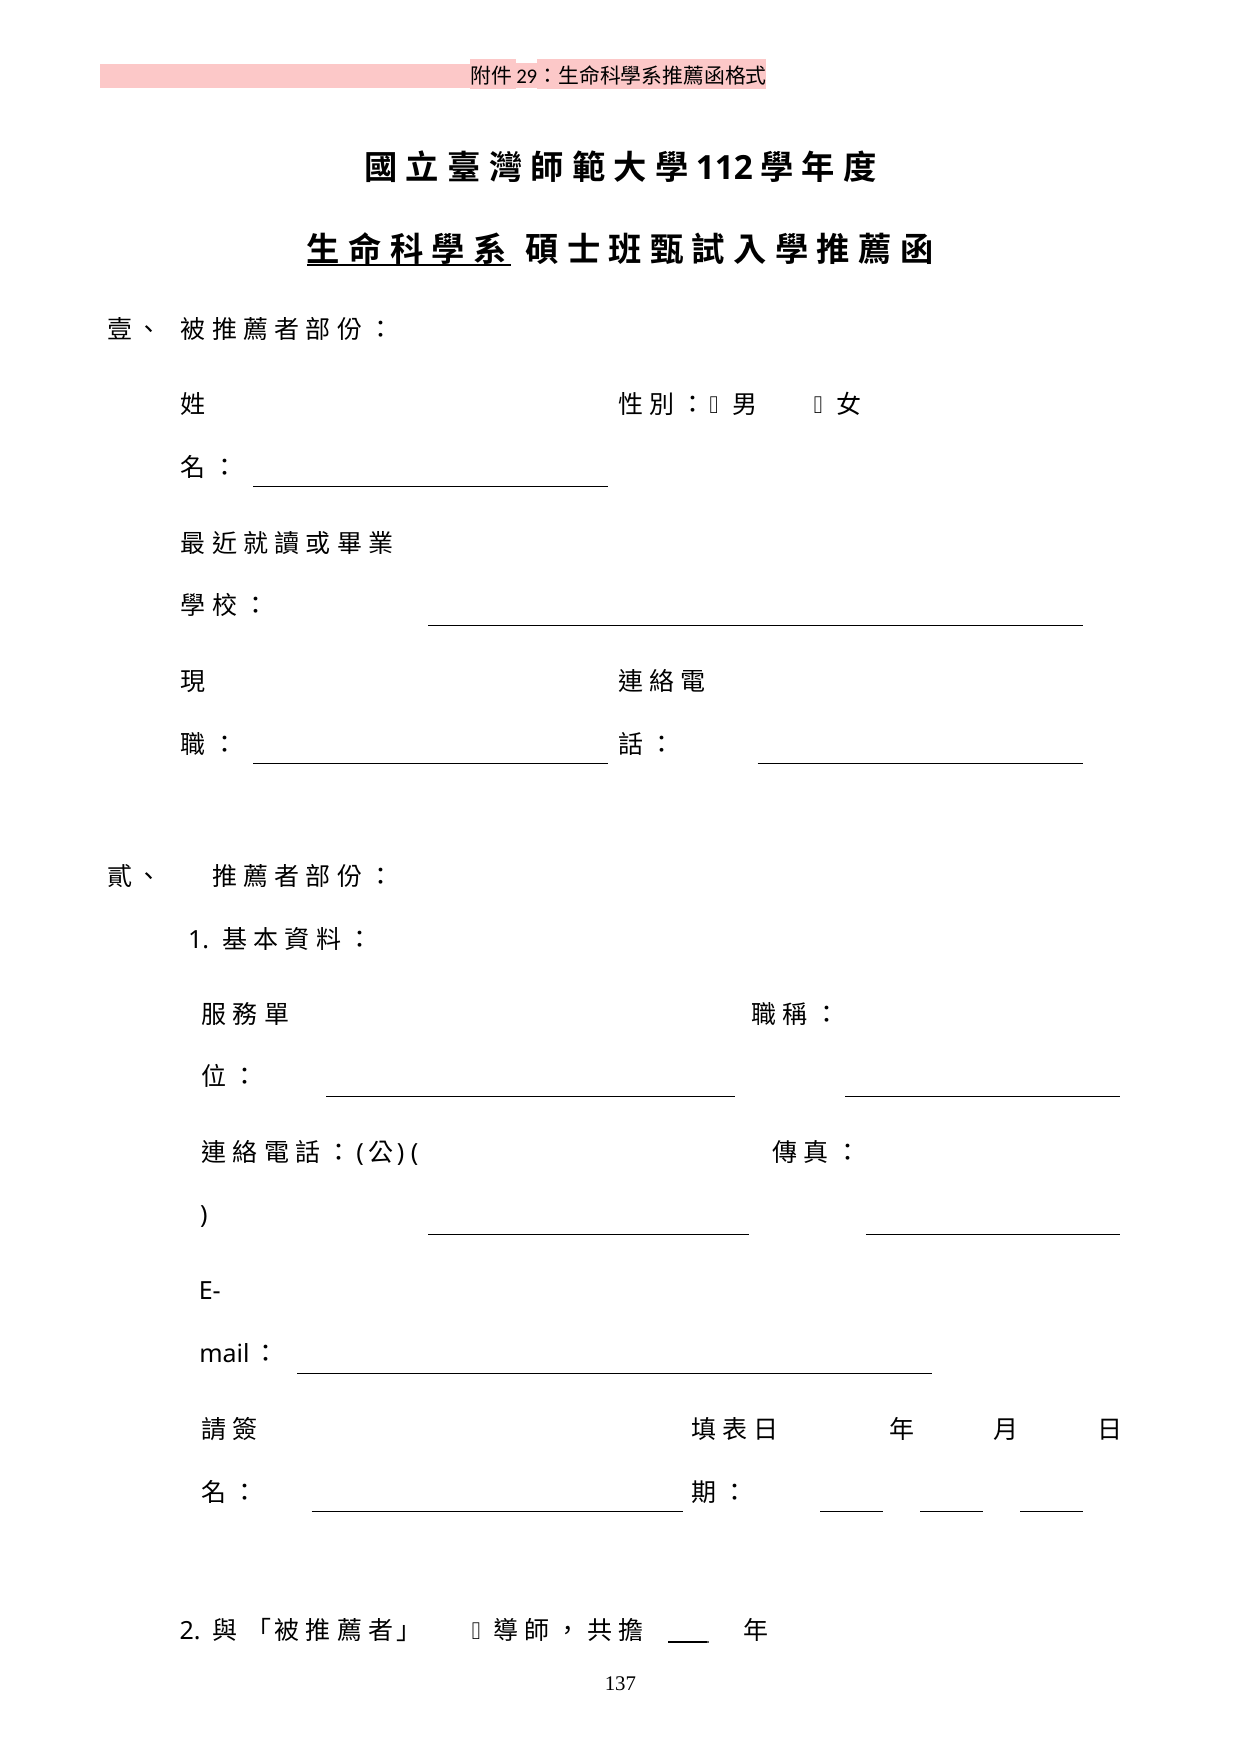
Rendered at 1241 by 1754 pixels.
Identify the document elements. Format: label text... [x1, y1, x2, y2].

table_cell [312, 1374, 682, 1511]
table_header 年 [733, 1587, 1107, 1650]
table_cell 現職： [166, 625, 253, 763]
table_cell [1020, 1373, 1082, 1511]
list 基本資料： [104, 896, 1136, 958]
list 被推薦者部份： [104, 286, 1136, 349]
table_header 姓名： [166, 349, 253, 486]
table_header 2. 與「被推薦者」 [166, 1587, 457, 1650]
table_cell 填表日期： [683, 1374, 820, 1511]
table_cell 傳真： [749, 1096, 866, 1234]
table_cell [608, 486, 895, 625]
table_header [326, 958, 734, 1096]
table_cell [656, 1234, 932, 1373]
table_cell [758, 626, 1082, 763]
table_header 服務單位： [195, 958, 326, 1096]
table_cell [866, 1097, 1120, 1234]
table_cell [895, 486, 1082, 625]
table_cell 連絡電話： [608, 626, 757, 763]
table_cell 最近就讀或畢業學校： [166, 486, 428, 625]
table_cell [428, 1096, 749, 1234]
table_cell [253, 625, 607, 763]
list 推薦者部份： [86, 833, 1136, 896]
table_cell 月 [983, 1373, 1020, 1511]
text 生命科學系 碩士班甄試入學推薦函 [104, 205, 1136, 267]
table_header 職稱： [735, 958, 845, 1096]
table_cell [428, 487, 607, 625]
text 國立臺灣師範大學112學年度 [104, 124, 1136, 186]
table_cell [932, 1235, 1120, 1373]
table_cell [920, 1373, 982, 1511]
table_header 性別： 男  女 [608, 349, 895, 486]
table_cell 請簽名： [195, 1373, 312, 1511]
table_cell [820, 1374, 882, 1511]
table_cell E-mail： [195, 1234, 297, 1373]
table_cell 連絡電話：(公) ( ) [195, 1096, 428, 1234]
table_header [845, 958, 1120, 1096]
table_header [656, 1587, 732, 1650]
table_header [895, 349, 1082, 486]
table_header [253, 349, 607, 486]
table_header  導師，共擔 [458, 1587, 656, 1650]
table_cell 日 [1083, 1373, 1120, 1511]
table_cell 年 [883, 1374, 920, 1511]
table_cell [297, 1234, 656, 1373]
